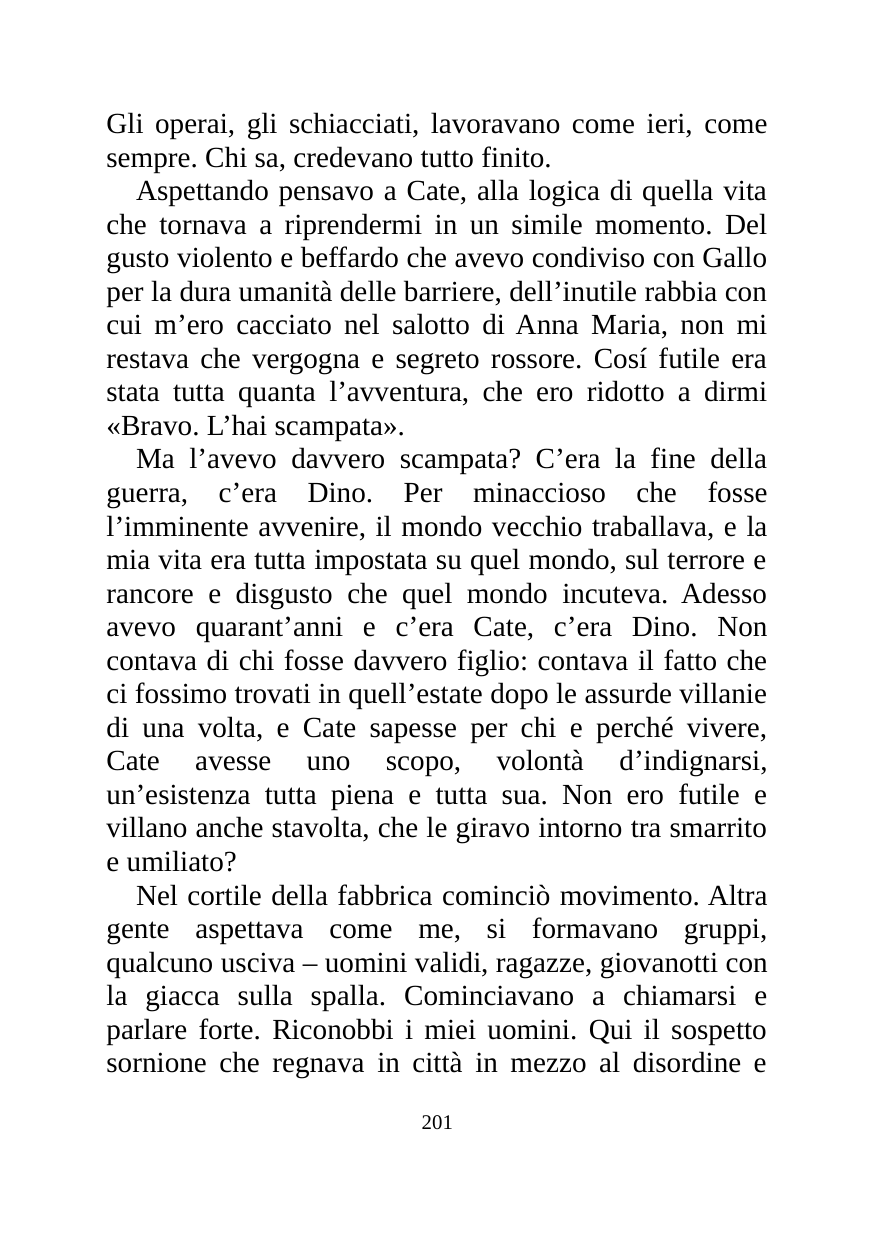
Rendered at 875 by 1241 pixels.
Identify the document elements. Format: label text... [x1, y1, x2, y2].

text Gli operai, gli schiacciati, lavoravano come ieri, come sempre. Chi sa, credevano tutto finito. [106, 106, 768, 173]
text Nel cortile della fabbrica cominciò movimento. Altra gente aspettava come me, si formavano gruppi, qualcuno usciva – uomini validi, ragazze, giovanotti con la giacca sulla spalla. Cominciavano a chiamarsi e parlare forte. Riconobbi i miei uomini. Qui il sospetto sornione che regnava in città in mezzo al disordine e [106, 878, 768, 1079]
text Aspettando pensavo a Cate, alla logica di quella vita che tornava a riprendermi in un simile momento. Del gusto violento e beffardo che avevo condiviso con Gallo per la dura umanità delle barriere, dell’inutile rabbia con cui m’ero cacciato nel salotto di Anna Maria, non mi restava che vergogna e segreto rossore. Cosí futile era stata tutta quanta l’avventura, che ero ridotto a dirmi «Bravo. L’hai scampata». [106, 173, 768, 442]
text Ma l’avevo davvero scampata? C’era la fine della guerra, c’era Dino. Per minaccioso che fosse l’imminente avvenire, il mondo vecchio traballava, e la mia vita era tutta impostata su quel mondo, sul terrore e rancore e disgusto che quel mondo incuteva. Adesso avevo quarant’anni e c’era Cate, c’era Dino. Non contava di chi fosse davvero figlio: contava il fatto che ci fossimo trovati in quell’estate dopo le assurde villanie di una volta, e Cate sapesse per chi e perché vivere, Cate avesse uno scopo, volontà d’indignarsi, un’esistenza tutta piena e tutta sua. Non ero futile e villano anche stavolta, che le giravo intorno tra smarrito e umiliato? [106, 442, 768, 878]
